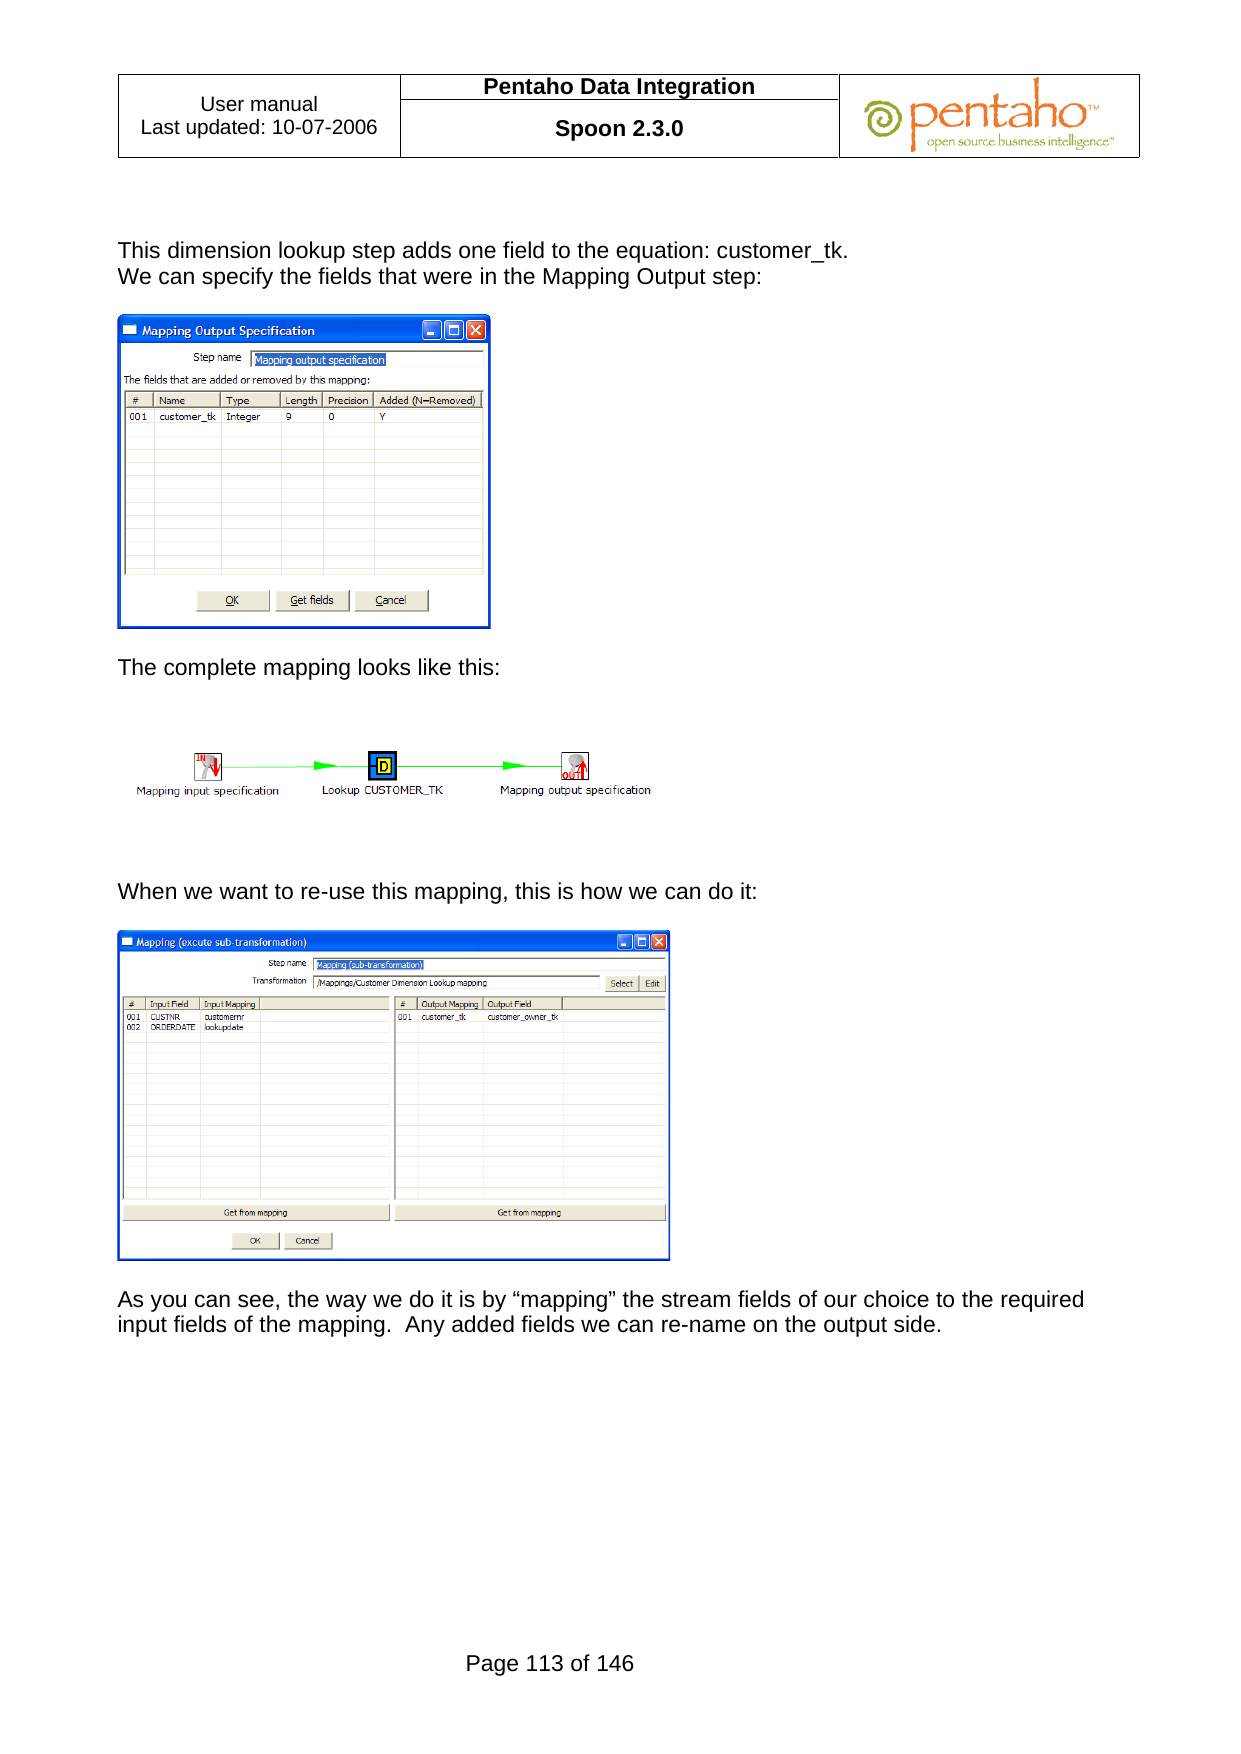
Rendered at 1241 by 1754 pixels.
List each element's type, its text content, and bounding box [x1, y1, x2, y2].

picture [117, 314, 491, 629]
text The complete mapping looks like this: [117, 654, 1137, 680]
text As you can see, the way we do it is by “mapping” the stream fields of our choice to the required input fields of the mapping. Any added fields we can re-name on the output side. [117, 1286, 1137, 1337]
text This dimension lookup step adds one field to the equation: customer_tk. [117, 238, 1137, 264]
text We can specify the fields that were in the Mapping Output step: [117, 264, 1137, 289]
text When we want to re-use this mapping, this is how we can do it: [117, 879, 1137, 904]
picture [117, 930, 671, 1261]
